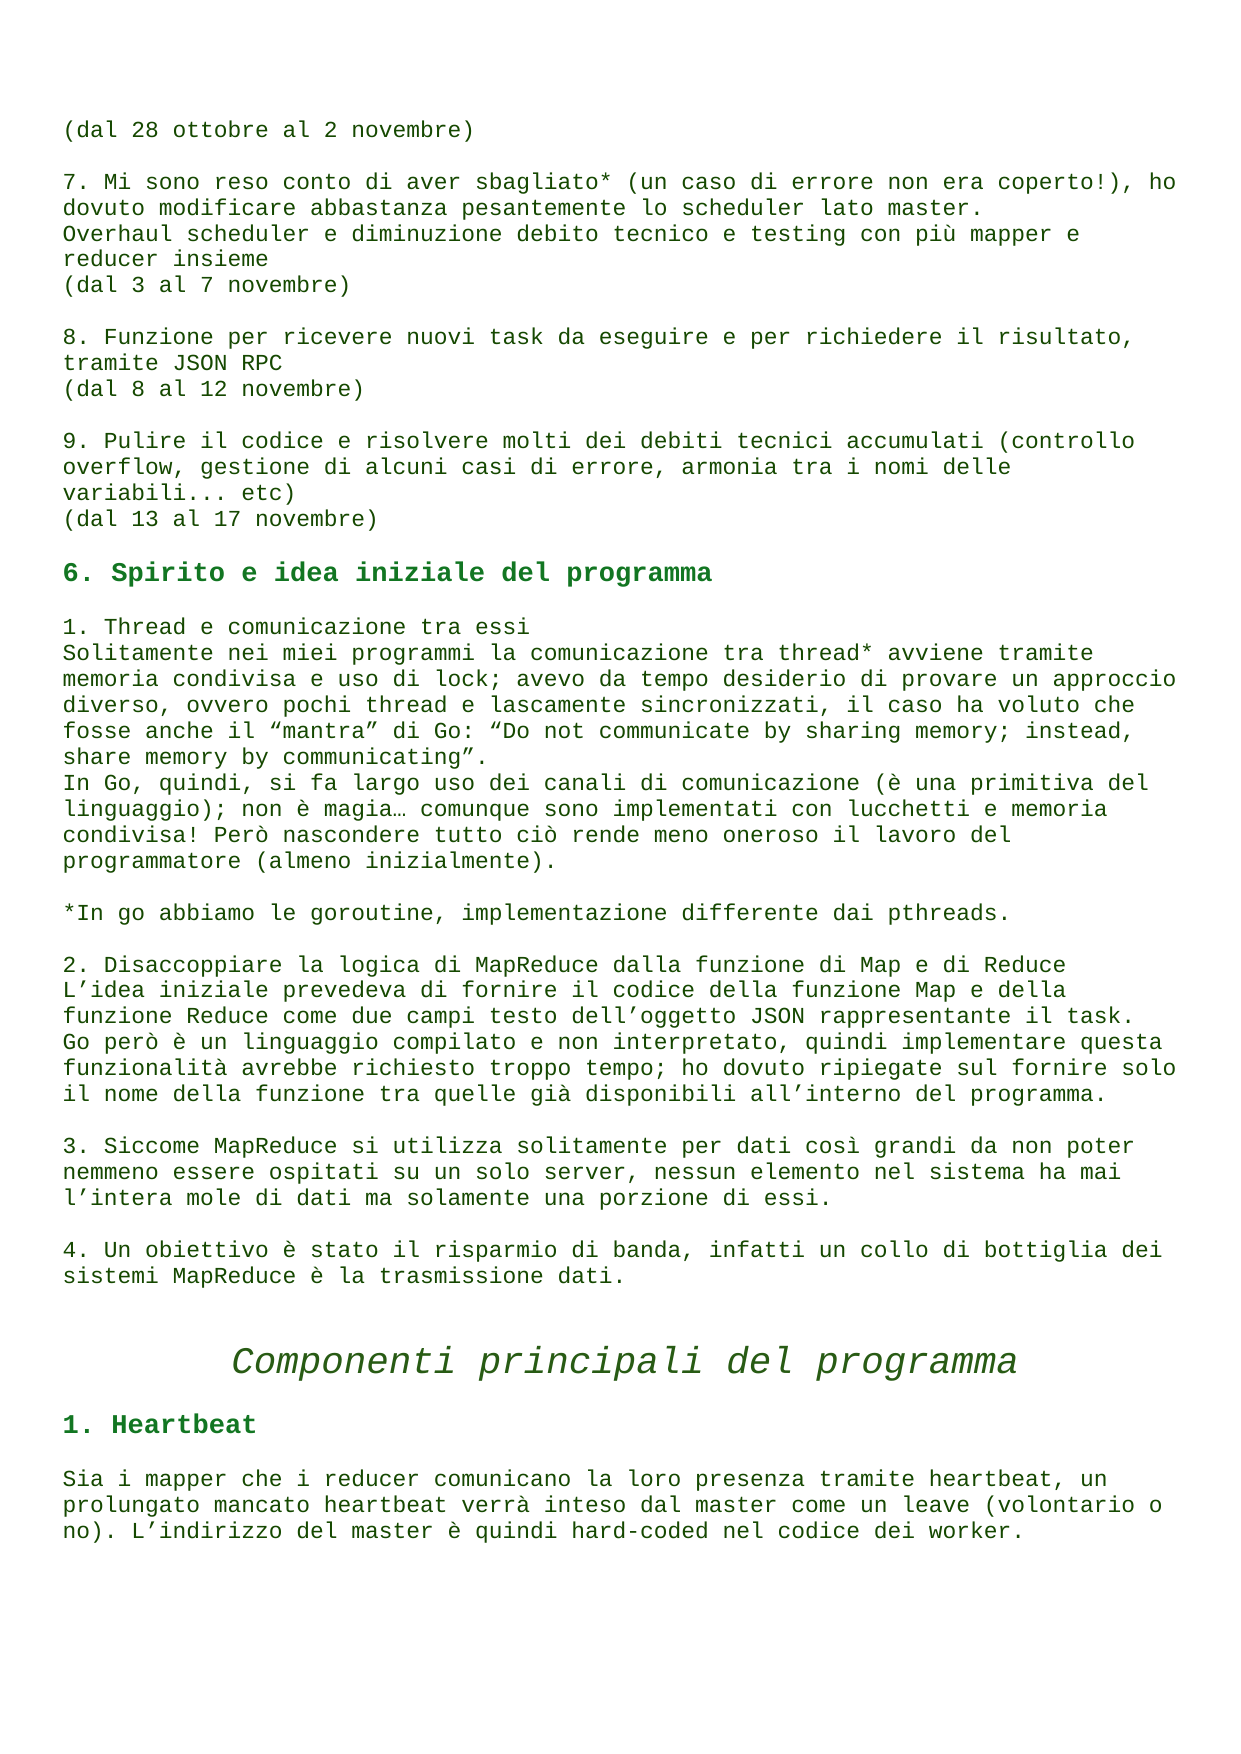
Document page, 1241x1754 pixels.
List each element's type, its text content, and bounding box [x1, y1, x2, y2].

text 3. Siccome MapReduce si utilizza solitamente per dati così grandi da non poter nemmeno essere ospitati su un solo server, nessun elemento nel sistema ha mai l’intera mole di dati ma solamente una porzione di essi. [62, 1134, 1187, 1212]
text L’idea iniziale prevedeva di fornire il codice della funzione Map e della funzione Reduce come due campi testo dell’oggetto JSON rappresentante il task. [62, 979, 1187, 1031]
text 4. Un obiettivo è stato il risparmio di banda, infatti un collo di bottiglia dei sistemi MapReduce è la trasmissione dati. [62, 1238, 1187, 1342]
text 8. Funzione per ricevere nuovi task da eseguire e per richiedere il risultato, tramite JSON RPC [62, 326, 1187, 377]
text 1. Heartbeat Sia i mapper che i reducer comunicano la loro presenza tramite heartbeat, un prolungato mancato heartbeat verrà inteso dal master come un leave (volontario o no). L’indirizzo del master è quindi hard-coded nel codice dei worker. [62, 1410, 1187, 1571]
text (dal 13 al 17 novembre) [62, 507, 1187, 533]
text (dal 8 al 12 novembre) [62, 377, 1187, 403]
text (dal 28 ottobre al 2 novembre) [62, 118, 1187, 144]
text *In go abbiamo le goroutine, implementazione differente dai pthreads. [62, 901, 1187, 927]
text (dal 3 al 7 novembre) [62, 274, 1187, 300]
text 9. Pulire il codice e risolvere molti dei debiti tecnici accumulati (controllo overflow, gestione di alcuni casi di errore, armonia tra i nomi delle variabili... etc) [62, 429, 1187, 507]
text 6. Spirito e idea iniziale del programma [62, 559, 1187, 590]
text 7. Mi sono reso conto di aver sbagliato* (un caso di errore non era coperto!), ho dovuto modificare abbastanza pesantemente lo scheduler lato master. Overhaul scheduler e diminuzione debito tecnico e testing con più mapper e reducer insieme [62, 170, 1187, 274]
text In Go, quindi, si fa largo uso dei canali di comunicazione (è una primitiva del linguaggio); non è magia… comunque sono implementati con lucchetti e memoria condivisa! Però nascondere tutto ciò rende meno oneroso il lavoro del programmatore (almeno inizialmente). [62, 771, 1187, 875]
text Go però è un linguaggio compilato e non interpretato, quindi implementare questa funzionalità avrebbe richiesto troppo tempo; ho dovuto ripiegate sul fornire solo il nome della funzione tra quelle già disponibili all’interno del programma. [62, 1031, 1187, 1108]
text 1. Thread e comunicazione tra essi [62, 616, 1187, 642]
text Solitamente nei miei programmi la comunicazione tra thread* avviene tramite memoria condivisa e uso di lock; avevo da tempo desiderio di provare un approccio diverso, ovvero pochi thread e lascamente sincronizzati, il caso ha voluto che fosse anche il “mantra” di Go: “Do not communicate by sharing memory; instead, share memory by communicating”. [62, 642, 1187, 771]
text Componenti principali del programma [62, 1342, 1187, 1384]
text 2. Disaccoppiare la logica di MapReduce dalla funzione di Map e di Reduce [62, 953, 1187, 979]
